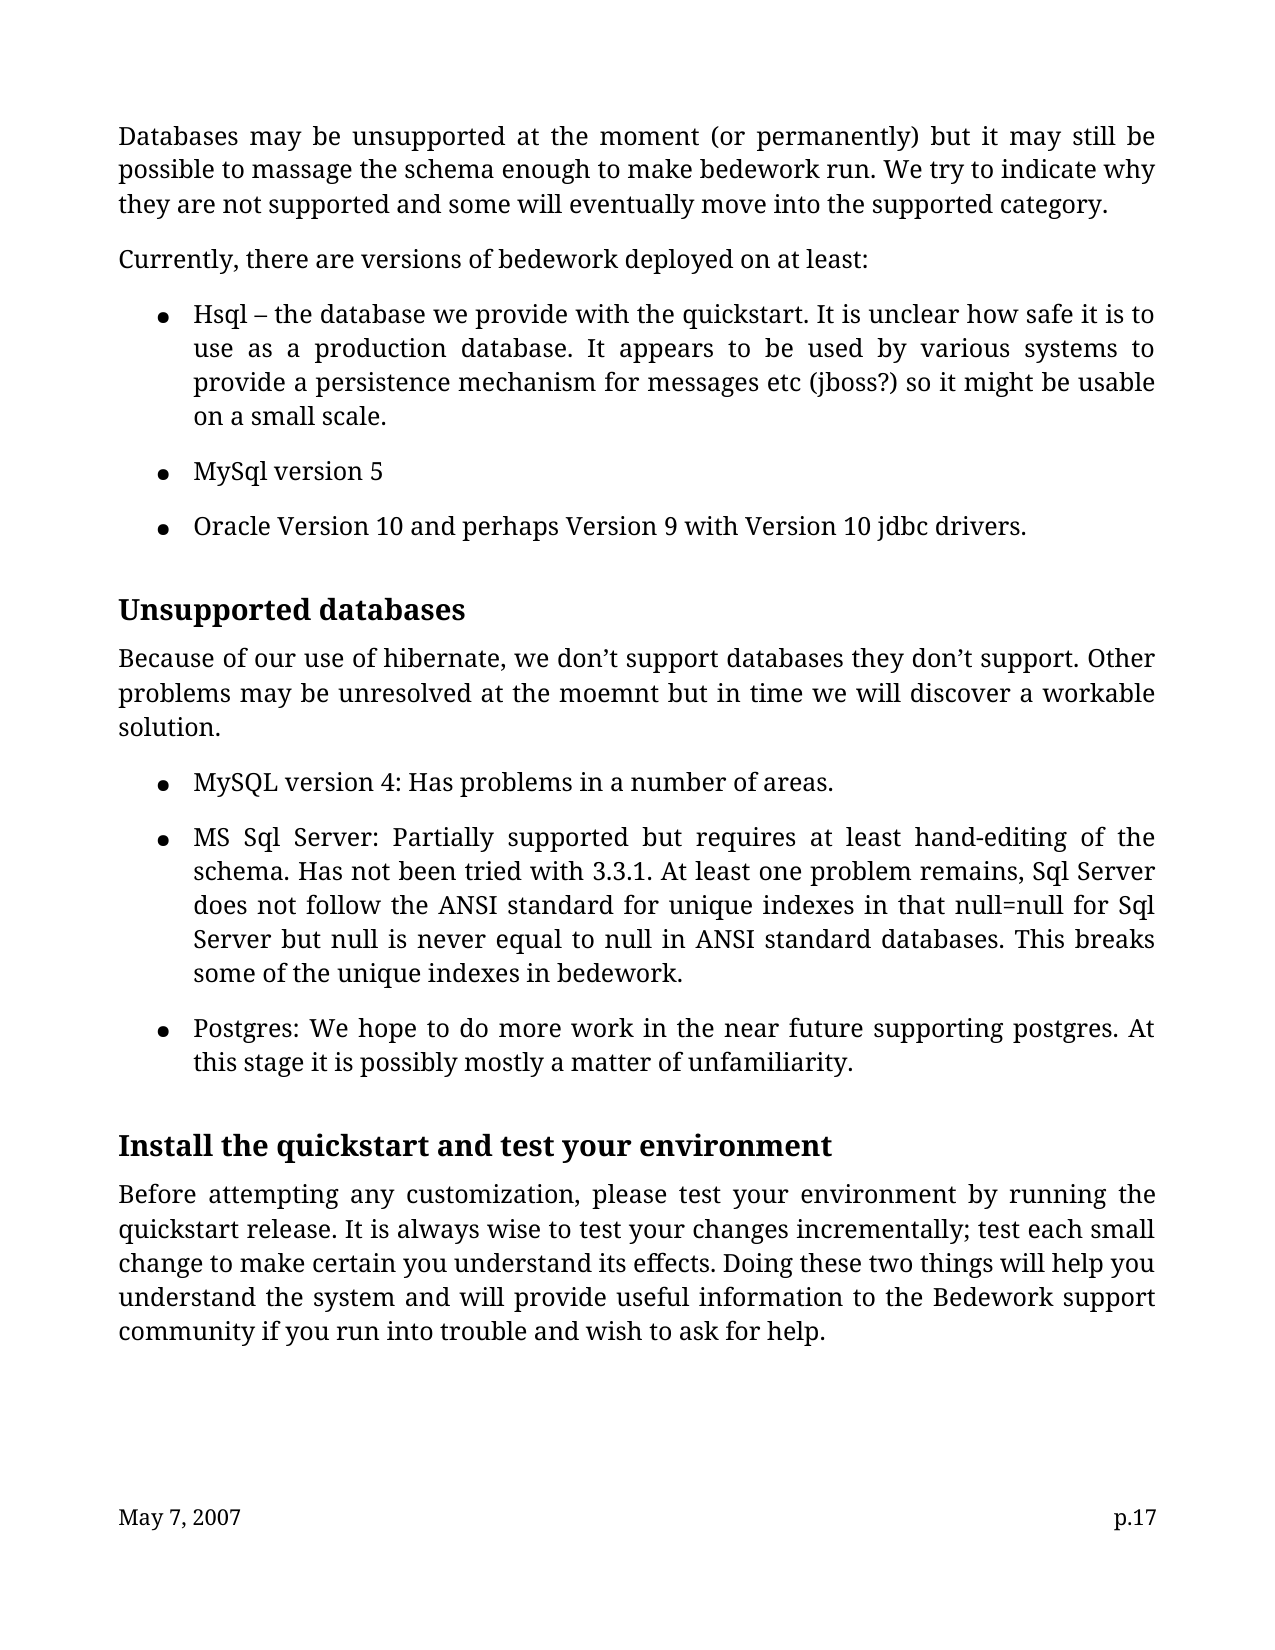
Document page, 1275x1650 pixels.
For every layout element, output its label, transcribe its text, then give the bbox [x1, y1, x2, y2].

list Oracle Version 10 and perhaps Version 9 with Version 10 jdbc drivers. [156, 509, 1157, 543]
text Currently, there are versions of bedework deployed on at least: [118, 241, 1157, 275]
list Hsql – the database we provide with the quickstart. It is unclear how safe it is to use as a production database. It appears to be used by various systems to provide a persistence mechanism for messages etc (jboss?) so it might be usable on a small scale. [156, 296, 1157, 433]
text Databases may be unsupported at the moment (or permanently) but it may still be possible to massage the schema enough to make bedework run. We try to indicate why they are not supported and some will eventually move into the supported category. [118, 118, 1157, 220]
text Because of our use of hibernate, we don’t support databases they don’t support. Other problems may be unresolved at the moemnt but in time we will discover a workable solution. [118, 641, 1157, 743]
subtitle Unsupported databases [118, 589, 1157, 629]
list MS Sql Server: Partially supported but requires at least hand-editing of the schema. Has not been tried with 3.3.1. At least one problem remains, Sql Server does not follow the ANSI standard for unique indexes in that null=null for Sql Server but null is never equal to null in ANSI standard databases. This breaks some of the unique indexes in bedework. [156, 819, 1157, 990]
text Before attempting any customization, please test your environment by running the quickstart release. It is always wise to test your changes incrementally; test each small change to make certain you understand its effects. Doing these two things will help you understand the system and will provide useful information to the Bedework support community if you run into trouble and wish to ask for help. [118, 1177, 1157, 1347]
subtitle Install the quickstart and test your environment [118, 1125, 1157, 1165]
list Postgres: We hope to do more work in the near future supporting postgres. At this stage it is possibly mostly a matter of unfamiliarity. [156, 1011, 1157, 1079]
list MySQL version 4: Has problems in a number of areas. [156, 764, 1157, 798]
list MySql version 5 [156, 454, 1157, 488]
